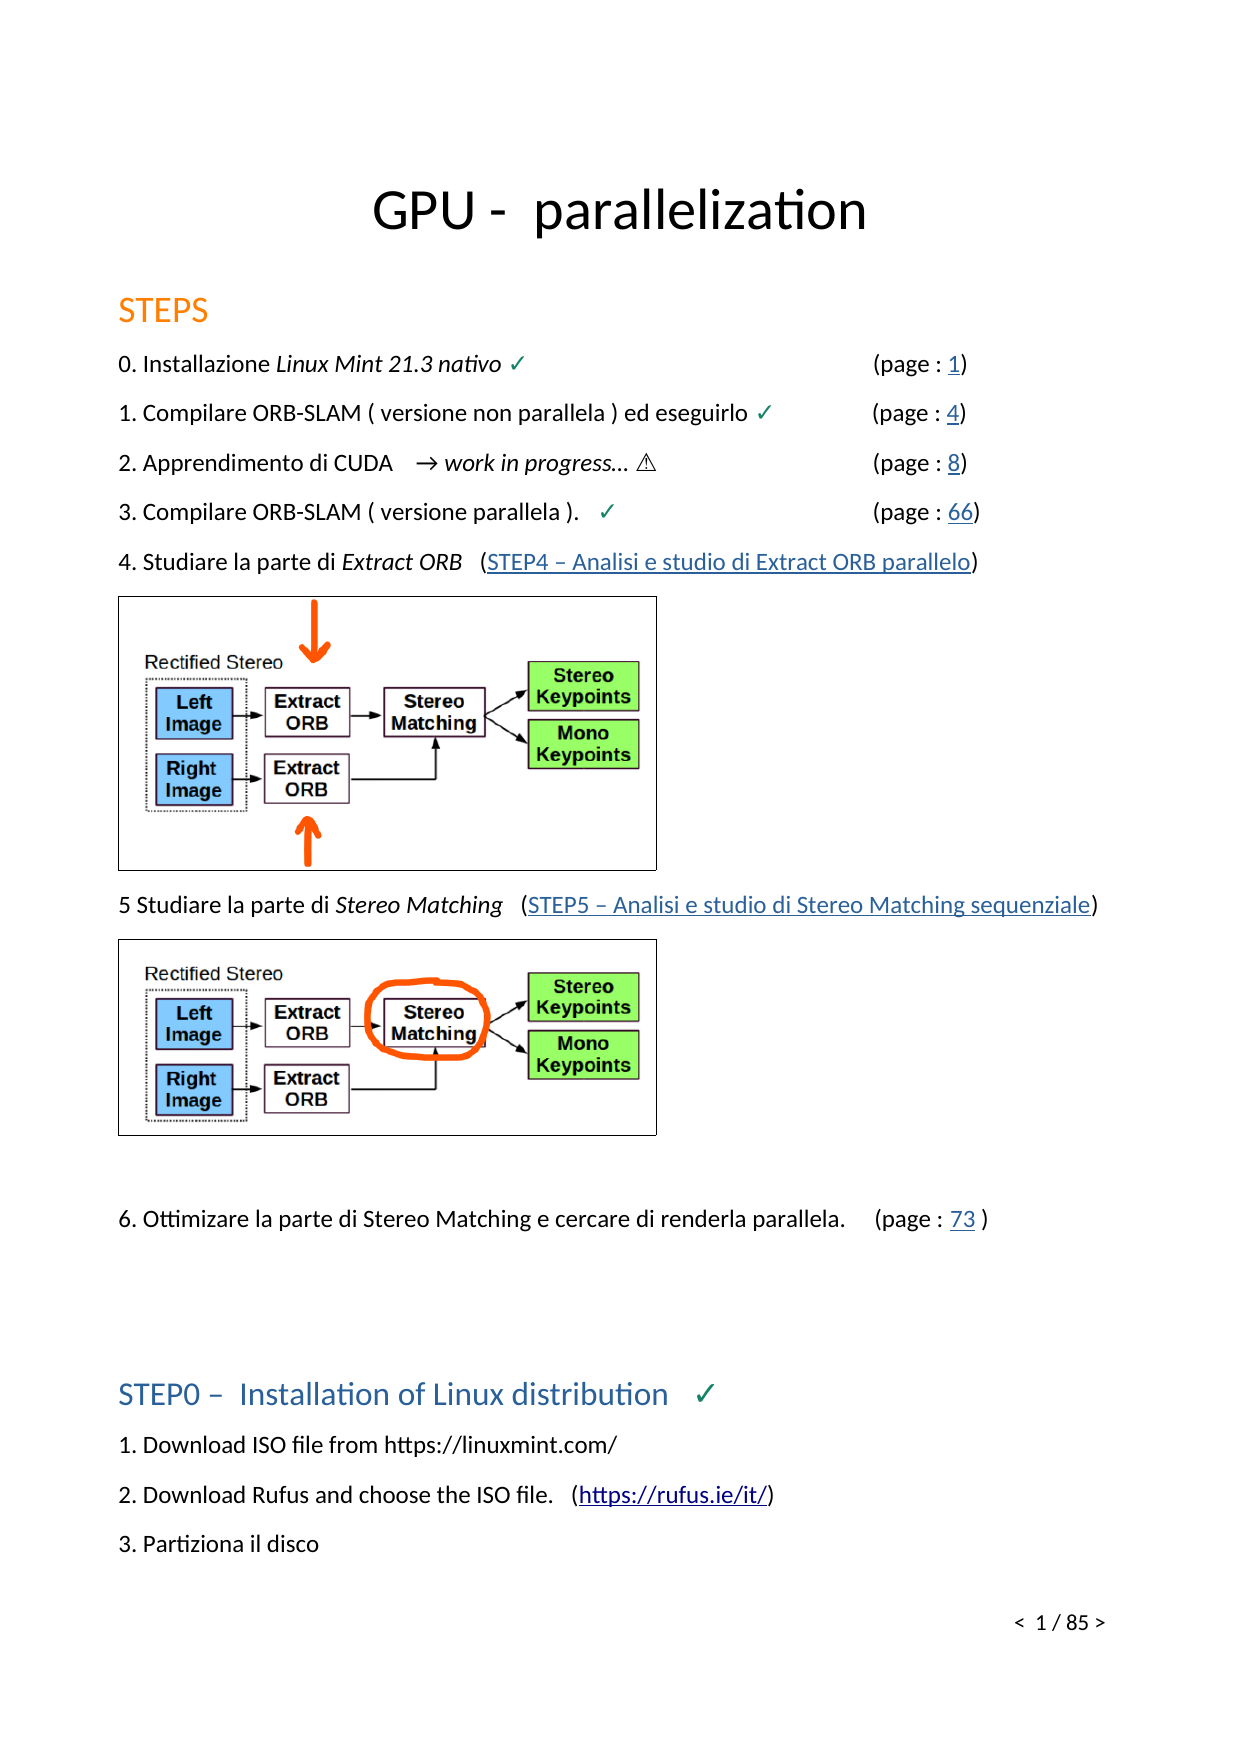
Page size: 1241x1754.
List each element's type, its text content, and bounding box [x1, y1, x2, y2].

text 1. Compilare ORB-SLAM ( versione non parallela ) ed eseguirlo ✓ (page : 4) [118, 397, 1122, 428]
text 2. Download Rufus and choose the ISO file. (https://rufus.ie/it/) [118, 1479, 1122, 1509]
text 4. Studiare la parte di Extract ORB (STEP4 – Analisi e studio di Extract ORB parallelo) [118, 546, 1122, 577]
text 3. Compilare ORB-SLAM ( versione parallela ). ✓ (page : 66) [118, 496, 1122, 527]
text 5 Studiare la parte di Stereo Matching (STEP5 – Analisi e studio di Stereo Matching sequenziale) [118, 889, 1122, 919]
text 3. Partiziona il disco [118, 1528, 1122, 1559]
subtitle STEPS [118, 286, 1122, 332]
picture [121, 941, 654, 1132]
text 1. Download ISO file from https://linuxmint.com/ [118, 1429, 1122, 1460]
picture [121, 598, 654, 867]
text 2. Apprendimento di CUDA → work in progress… ⚠ (page : 8) [118, 447, 1122, 477]
title GPU - parallelization [118, 173, 1122, 244]
text 0. Installazione Linux Mint 21.3 nativo ✓ (page : 1) [118, 348, 1122, 378]
text 6. Ottimizare la parte di Stereo Matching e cercare di renderla parallela. (page : 73 ) [118, 1203, 1122, 1234]
subtitle STEP0 – Installation of Linux distribution ✓ [118, 1373, 1122, 1414]
